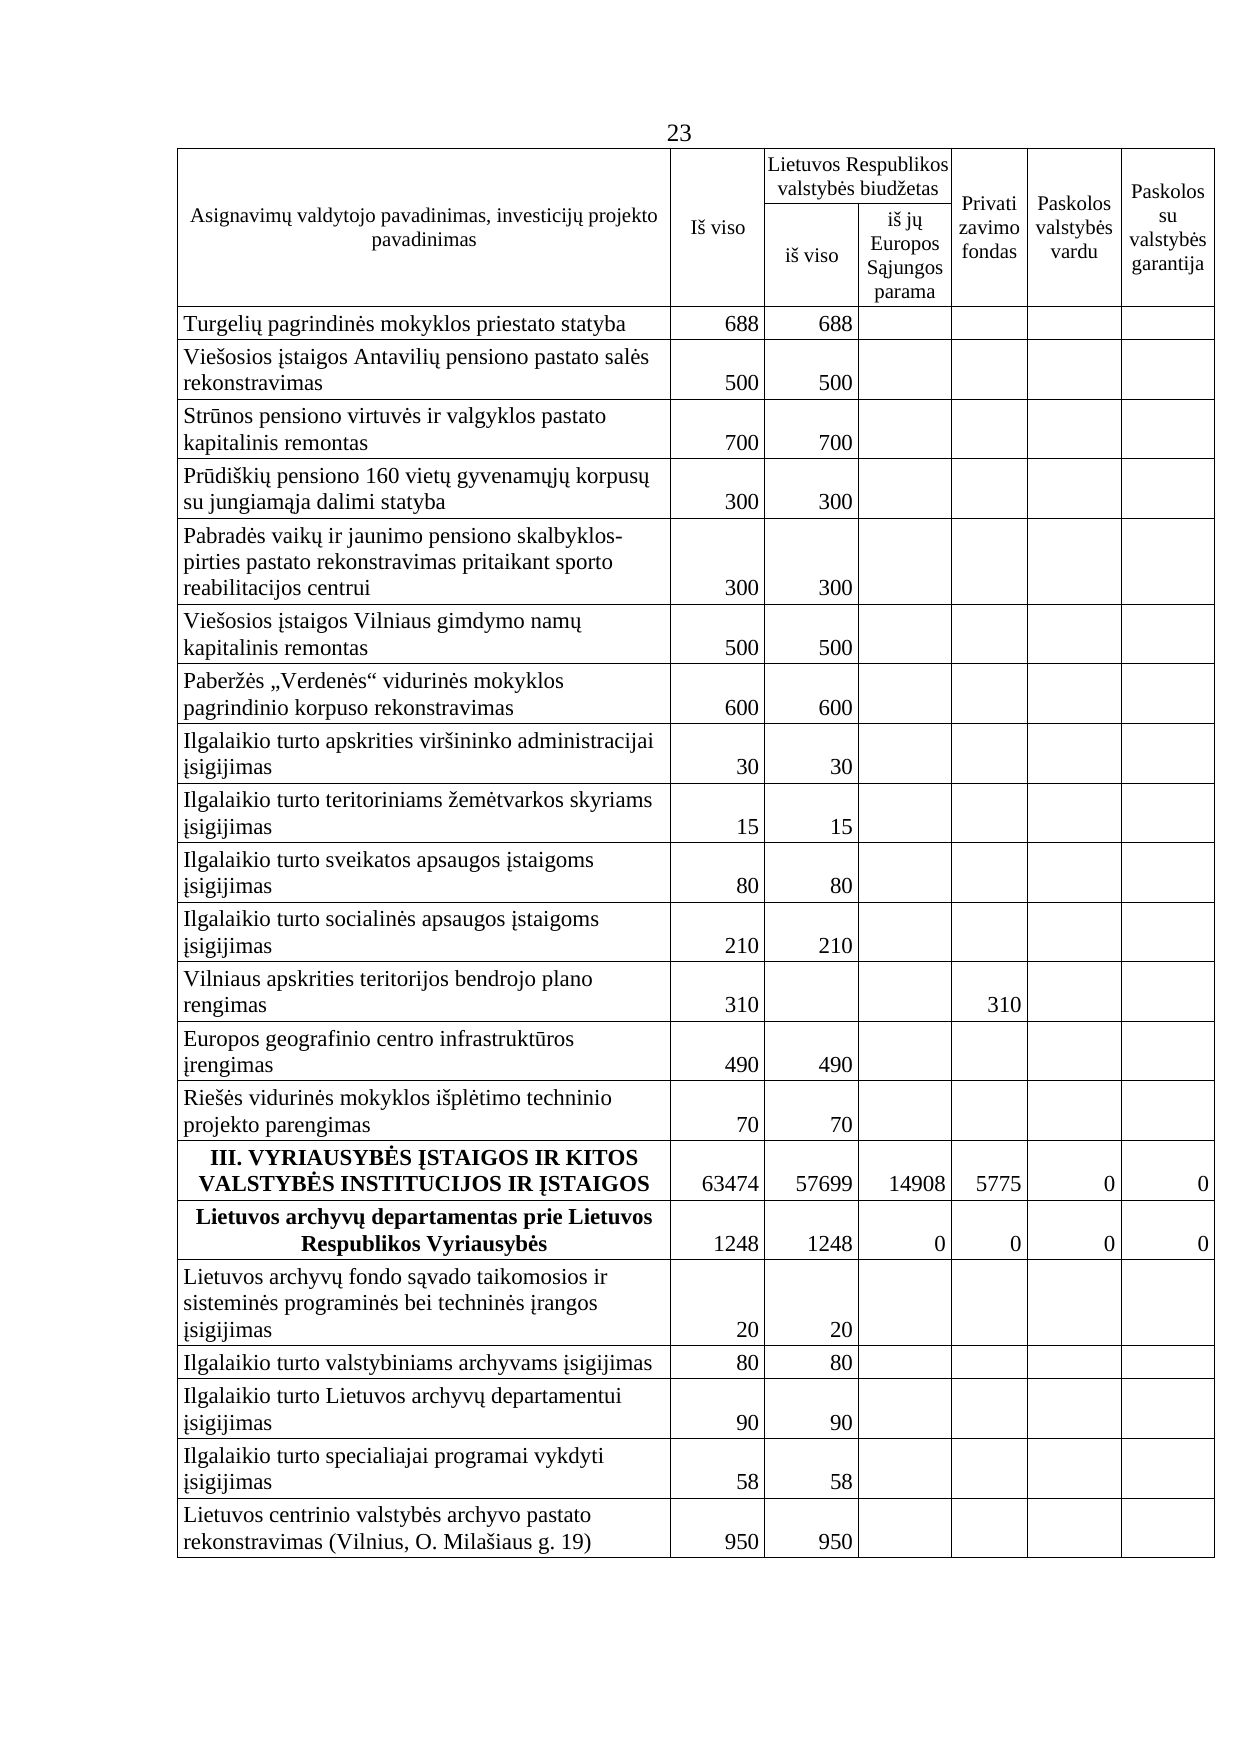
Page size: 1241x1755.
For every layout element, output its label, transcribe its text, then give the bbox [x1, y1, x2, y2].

table_cell Europos geografinio centro infrastruktūros įrengimas [178, 1022, 670, 1080]
table_cell [952, 307, 1027, 339]
table_cell [952, 843, 1027, 902]
table_cell 300 [765, 459, 858, 518]
table_cell [952, 1499, 1027, 1557]
table_cell [859, 784, 951, 842]
table_cell 80 [671, 1346, 764, 1378]
table_cell [1122, 1346, 1214, 1378]
table_cell [859, 1439, 951, 1497]
table_cell 310 [952, 962, 1027, 1021]
table_cell 300 [765, 519, 858, 604]
table_cell Strūnos pensiono virtuvės ir valgyklos pastato kapitalinis remontas [178, 400, 670, 458]
table_header Paskolos valstybės vardu [1028, 149, 1121, 306]
table_cell 950 [671, 1499, 764, 1557]
table_cell iš viso [765, 204, 858, 306]
table_cell 57699 [765, 1141, 858, 1199]
table_cell 500 [765, 340, 858, 398]
table_cell [859, 307, 951, 339]
table_cell 600 [765, 664, 858, 723]
table_cell [1122, 1081, 1214, 1140]
table_cell 310 [671, 962, 764, 1021]
table_cell [1122, 724, 1214, 782]
table_cell [1122, 903, 1214, 961]
table_cell 300 [671, 519, 764, 604]
table_cell Ilgalaikio turto Lietuvos archyvų departamentui įsigijimas [178, 1379, 670, 1438]
table_cell [1028, 1346, 1121, 1378]
table_cell Ilgalaikio turto sveikatos apsaugos įstaigoms įsigijimas [178, 843, 670, 902]
table_cell 600 [671, 664, 764, 723]
table_cell 70 [671, 1081, 764, 1140]
table_cell [1122, 605, 1214, 663]
table_cell Pabradės vaikų ir jaunimo pensiono skalbyklos-pirties pastato rekonstravimas pritaikant sporto reabilitacijos centrui [178, 519, 670, 604]
table_cell 90 [671, 1379, 764, 1438]
table_cell [1122, 843, 1214, 902]
table_cell [1028, 519, 1121, 604]
table_cell 14908 [859, 1141, 951, 1199]
table_cell [952, 519, 1027, 604]
table_cell [859, 605, 951, 663]
table_cell [1028, 724, 1121, 782]
table_cell 0 [859, 1201, 951, 1259]
table_cell 490 [765, 1022, 858, 1080]
table_cell 688 [765, 307, 858, 339]
table_cell Lietuvos centrinio valstybės archyvo pastato rekonstravimas (Vilnius, O. Milašiaus g. 19) [178, 1499, 670, 1557]
table_cell Ilgalaikio turto specialiajai programai vykdyti įsigijimas [178, 1439, 670, 1497]
table_cell 90 [765, 1379, 858, 1438]
table_cell [1028, 784, 1121, 842]
table_cell [1028, 962, 1121, 1021]
table_header Privatizavimo fondas [952, 149, 1027, 306]
table_cell [1028, 307, 1121, 339]
table_cell 70 [765, 1081, 858, 1140]
table_cell 210 [671, 903, 764, 961]
table_cell 30 [671, 724, 764, 782]
table_cell [952, 1379, 1027, 1438]
table_cell Viešosios įstaigos Vilniaus gimdymo namų kapitalinis remontas [178, 605, 670, 663]
table_cell 1248 [765, 1201, 858, 1259]
table_cell [1028, 1439, 1121, 1497]
table_cell 80 [765, 1346, 858, 1378]
table_cell Lietuvos archyvų fondo sąvado taikomosios ir sisteminės programinės bei techninės įrangos įsigijimas [178, 1260, 670, 1345]
table_cell [1028, 1022, 1121, 1080]
table_cell [952, 903, 1027, 961]
table_cell 500 [671, 605, 764, 663]
table_cell 15 [671, 784, 764, 842]
table_cell [859, 400, 951, 458]
table_cell [1122, 459, 1214, 518]
table_cell [859, 962, 951, 1021]
table_cell 63474 [671, 1141, 764, 1199]
table_header Lietuvos Respublikos valstybės biudžetas [765, 149, 951, 203]
table_cell 5775 [952, 1141, 1027, 1199]
table_cell [952, 1022, 1027, 1080]
table_cell [952, 1260, 1027, 1345]
table_cell [1028, 664, 1121, 723]
table_cell Ilgalaikio turto valstybiniams archyvams įsigijimas [178, 1346, 670, 1378]
table_cell 20 [765, 1260, 858, 1345]
table_cell [1028, 903, 1121, 961]
table_cell [859, 1022, 951, 1080]
table_cell [1028, 843, 1121, 902]
table_cell [1122, 1439, 1214, 1497]
table_cell [859, 1499, 951, 1557]
table_cell [1122, 307, 1214, 339]
table_cell [1122, 784, 1214, 842]
table_cell 500 [671, 340, 764, 398]
table_cell [859, 1346, 951, 1378]
table_cell 30 [765, 724, 858, 782]
table_cell [859, 724, 951, 782]
table_cell [1122, 1379, 1214, 1438]
table_cell [859, 903, 951, 961]
table_cell [952, 459, 1027, 518]
table_header Asignavimų valdytojo pavadinimas, investicijų projekto pavadinimas [178, 149, 670, 306]
table_cell 0 [952, 1201, 1027, 1259]
table_cell Ilgalaikio turto socialinės apsaugos įstaigoms įsigijimas [178, 903, 670, 961]
table_cell [1028, 1081, 1121, 1140]
table_cell [1028, 340, 1121, 398]
table_cell iš jų Europos Sąjungos parama [859, 204, 951, 306]
table_cell [1122, 664, 1214, 723]
table_cell [1028, 400, 1121, 458]
table_cell Ilgalaikio turto teritoriniams žemėtvarkos skyriams įsigijimas [178, 784, 670, 842]
table_cell 950 [765, 1499, 858, 1557]
table_cell [952, 1346, 1027, 1378]
table_cell [1122, 340, 1214, 398]
table_cell [952, 340, 1027, 398]
table_cell [952, 664, 1027, 723]
table_cell III. VYRIAUSYBĖS ĮSTAIGOS IR KITOS VALSTYBĖS INSTITUCIJOS IR ĮSTAIGOS [178, 1141, 670, 1199]
table_cell [1028, 1260, 1121, 1345]
table_cell [952, 1439, 1027, 1497]
table_cell Riešės vidurinės mokyklos išplėtimo techninio projekto parengimas [178, 1081, 670, 1140]
table_cell 490 [671, 1022, 764, 1080]
table_cell [859, 340, 951, 398]
table_cell 0 [1028, 1141, 1121, 1199]
table_cell Vilniaus apskrities teritorijos bendrojo plano rengimas [178, 962, 670, 1021]
table_cell [1028, 459, 1121, 518]
table_cell 688 [671, 307, 764, 339]
table_header Paskolos su valstybės garantija [1122, 149, 1214, 306]
table_cell [952, 724, 1027, 782]
table_cell [952, 784, 1027, 842]
table_cell [859, 1260, 951, 1345]
table_cell [1028, 605, 1121, 663]
table_cell 210 [765, 903, 858, 961]
table_cell 0 [1028, 1201, 1121, 1259]
table_cell [1122, 1499, 1214, 1557]
table_cell 700 [671, 400, 764, 458]
table_cell Paberžės „Verdenės“ vidurinės mokyklos pagrindinio korpuso rekonstravimas [178, 664, 670, 723]
table_cell [859, 519, 951, 604]
table_cell 80 [671, 843, 764, 902]
table_cell 700 [765, 400, 858, 458]
table_cell [952, 400, 1027, 458]
table_cell [1122, 1260, 1214, 1345]
table_cell [1028, 1379, 1121, 1438]
table_cell Viešosios įstaigos Antavilių pensiono pastato salės rekonstravimas [178, 340, 670, 398]
table_cell 15 [765, 784, 858, 842]
table_cell [1122, 1022, 1214, 1080]
table_cell 20 [671, 1260, 764, 1345]
table_cell 500 [765, 605, 858, 663]
table_cell [859, 1379, 951, 1438]
table_cell [1028, 1499, 1121, 1557]
table_header Iš viso [671, 149, 764, 306]
table_cell 0 [1122, 1201, 1214, 1259]
table_cell [859, 843, 951, 902]
table_cell 1248 [671, 1201, 764, 1259]
table_cell 0 [1122, 1141, 1214, 1199]
table_cell [1122, 400, 1214, 458]
table_cell [859, 1081, 951, 1140]
table_cell 300 [671, 459, 764, 518]
table_cell [952, 1081, 1027, 1140]
table_cell Turgelių pagrindinės mokyklos priestato statyba [178, 307, 670, 339]
table_cell 80 [765, 843, 858, 902]
table_cell [859, 664, 951, 723]
table_cell 58 [765, 1439, 858, 1497]
table_cell [1122, 519, 1214, 604]
table_cell 58 [671, 1439, 764, 1497]
table_cell [1122, 962, 1214, 1021]
table_cell [859, 459, 951, 518]
table_cell [952, 605, 1027, 663]
table_cell Prūdiškių pensiono 160 vietų gyvenamųjų korpusų su jungiamąja dalimi statyba [178, 459, 670, 518]
table_cell Lietuvos archyvų departamentas prie Lietuvos Respublikos Vyriausybės [178, 1201, 670, 1259]
table_cell Ilgalaikio turto apskrities viršininko administracijai įsigijimas [178, 724, 670, 782]
table_cell [765, 962, 858, 1021]
